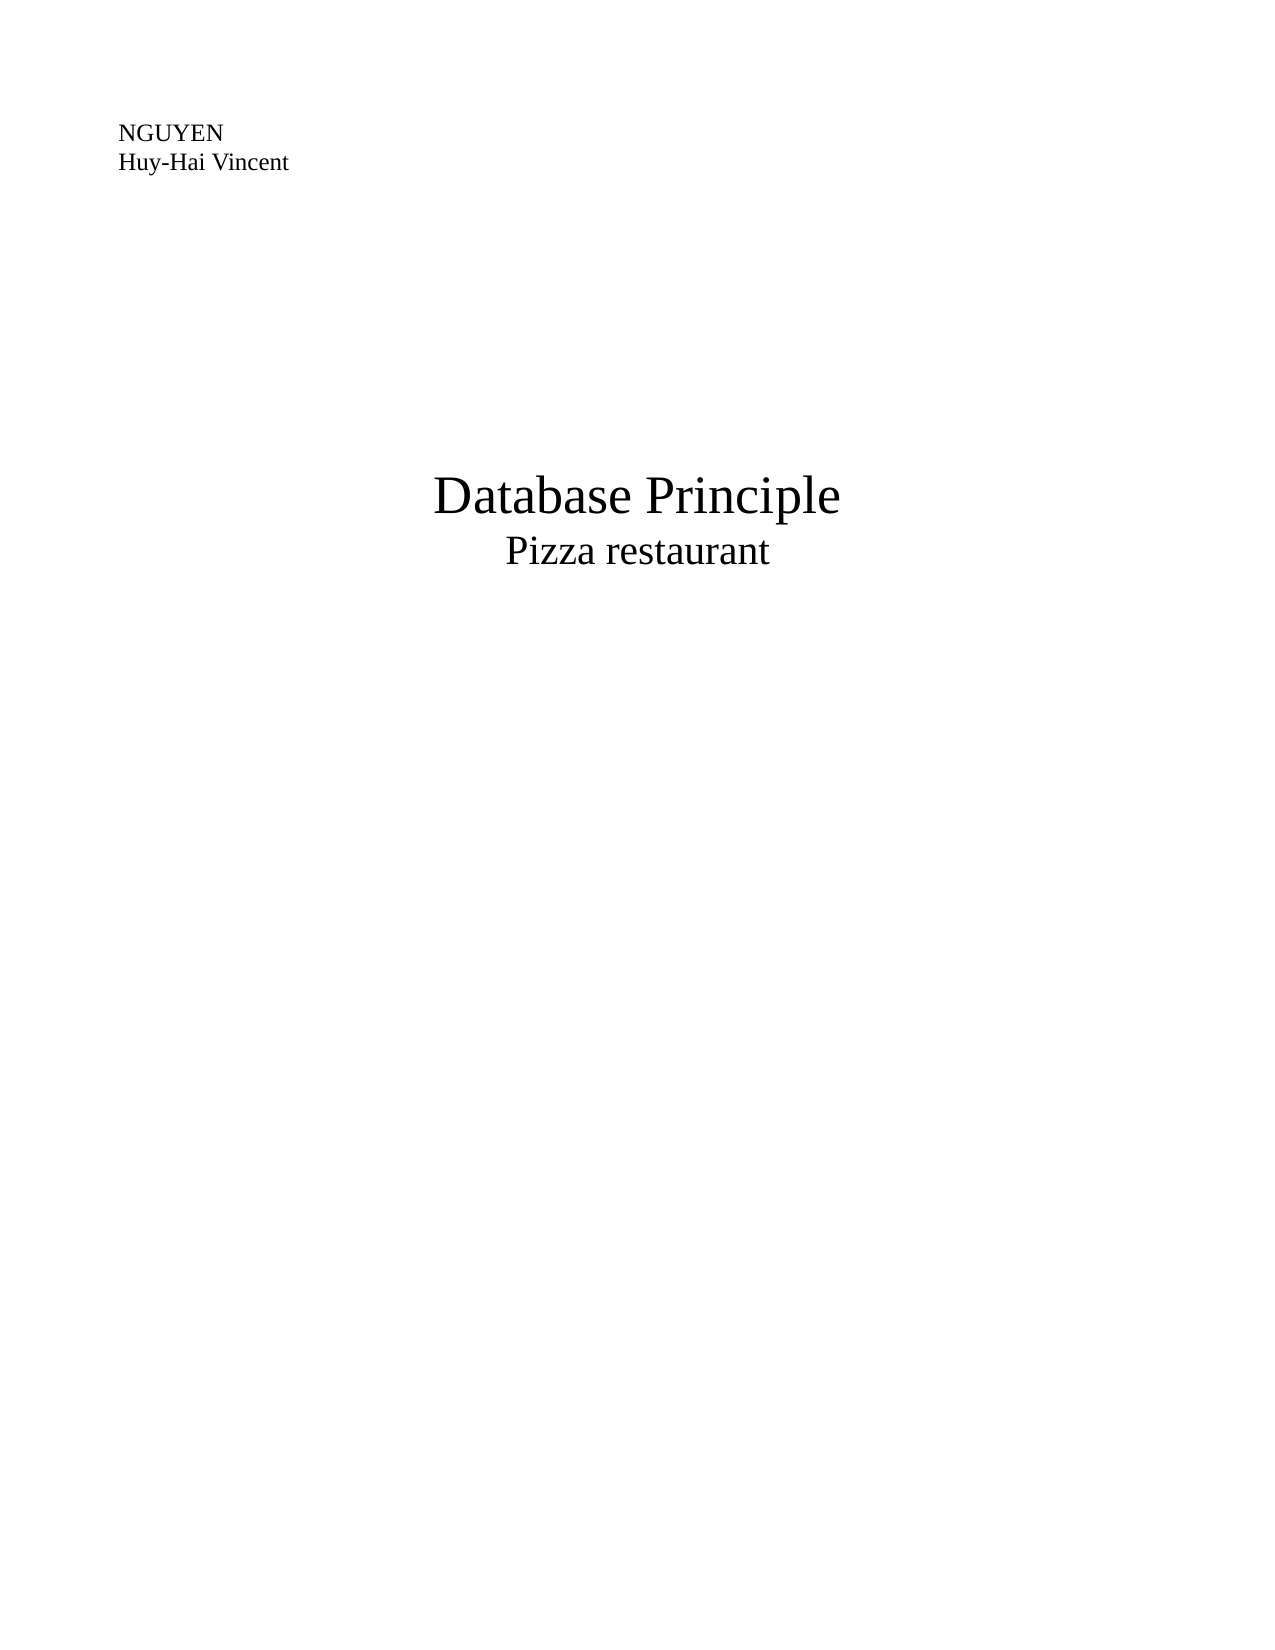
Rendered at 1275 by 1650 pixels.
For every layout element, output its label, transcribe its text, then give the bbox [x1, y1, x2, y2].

text Database Principle [118, 463, 1157, 525]
text NGUYEN [118, 118, 1157, 147]
text Huy-Hai Vincent [118, 147, 1157, 176]
text Pizza restaurant [118, 525, 1157, 573]
